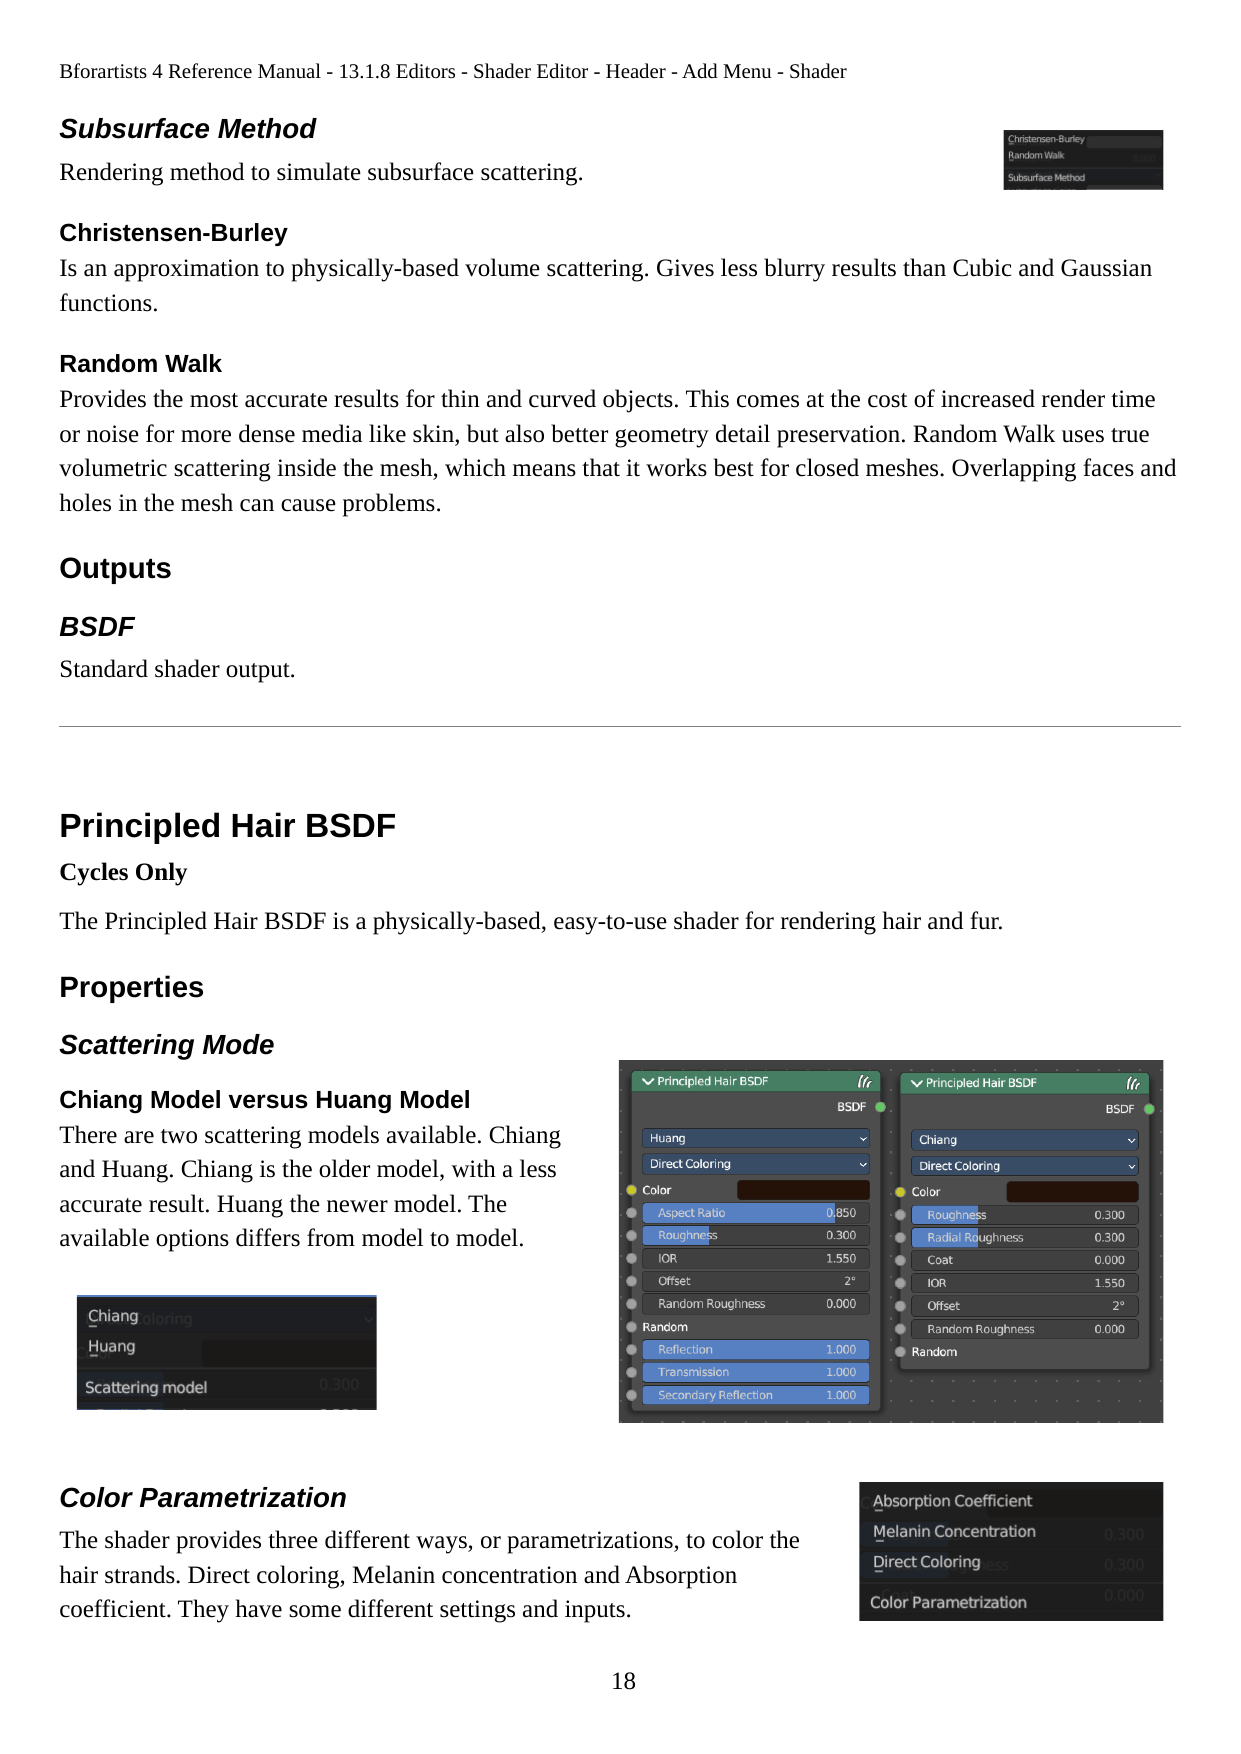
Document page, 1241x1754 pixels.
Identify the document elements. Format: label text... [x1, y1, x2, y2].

text Standard shader output. [59, 654, 1181, 683]
text Is an approximation to physically-based volume scattering. Gives less blurry results than Cubic and Gaussian functions. [59, 253, 1181, 317]
text Provides the most accurate results for thin and curved objects. This comes at the cost of increased render time or noise for more dense media like skin, but also better geometry detail preservation. Random Walk uses true volumetric scattering inside the mesh, which means that it works best for closed meshes. Overlapping faces and holes in the mesh can cause problems. [59, 384, 1181, 516]
text There are two scattering models available. Chiang and Huang. Chiang is the older model, with a less accurate result. Huang the newer model. The available options differs from model to model. [59, 1120, 618, 1252]
subtitle Christensen-Burley [59, 218, 1181, 247]
text The shader provides three different ways, or parametrizations, to color the hair strands. Direct coloring, Melanin concentration and Absorption coefficient. They have some different settings and inputs. [59, 1526, 1181, 1623]
text Cycles Only [59, 857, 1181, 886]
subtitle Scattering Mode [59, 1028, 1181, 1060]
subtitle Subsurface Method [59, 113, 1181, 144]
picture [859, 1482, 1164, 1621]
picture [76, 1295, 377, 1410]
picture [618, 1060, 1164, 1423]
subtitle Principled Hair BSDF [59, 806, 1181, 844]
subtitle Random Walk [59, 349, 1181, 378]
subtitle Chiang Model versus Huang Model [59, 1085, 618, 1114]
subtitle Outputs [59, 551, 1181, 585]
text The Principled Hair BSDF is a physically-based, easy-to-use shader for rendering hair and fur. [59, 906, 1181, 934]
text Rendering method to simulate subsurface scattering. [59, 157, 1003, 186]
subtitle Properties [59, 969, 1181, 1003]
picture [1003, 130, 1164, 190]
subtitle Color Parametrization [59, 1481, 1181, 1513]
subtitle BSDF [59, 610, 1181, 642]
